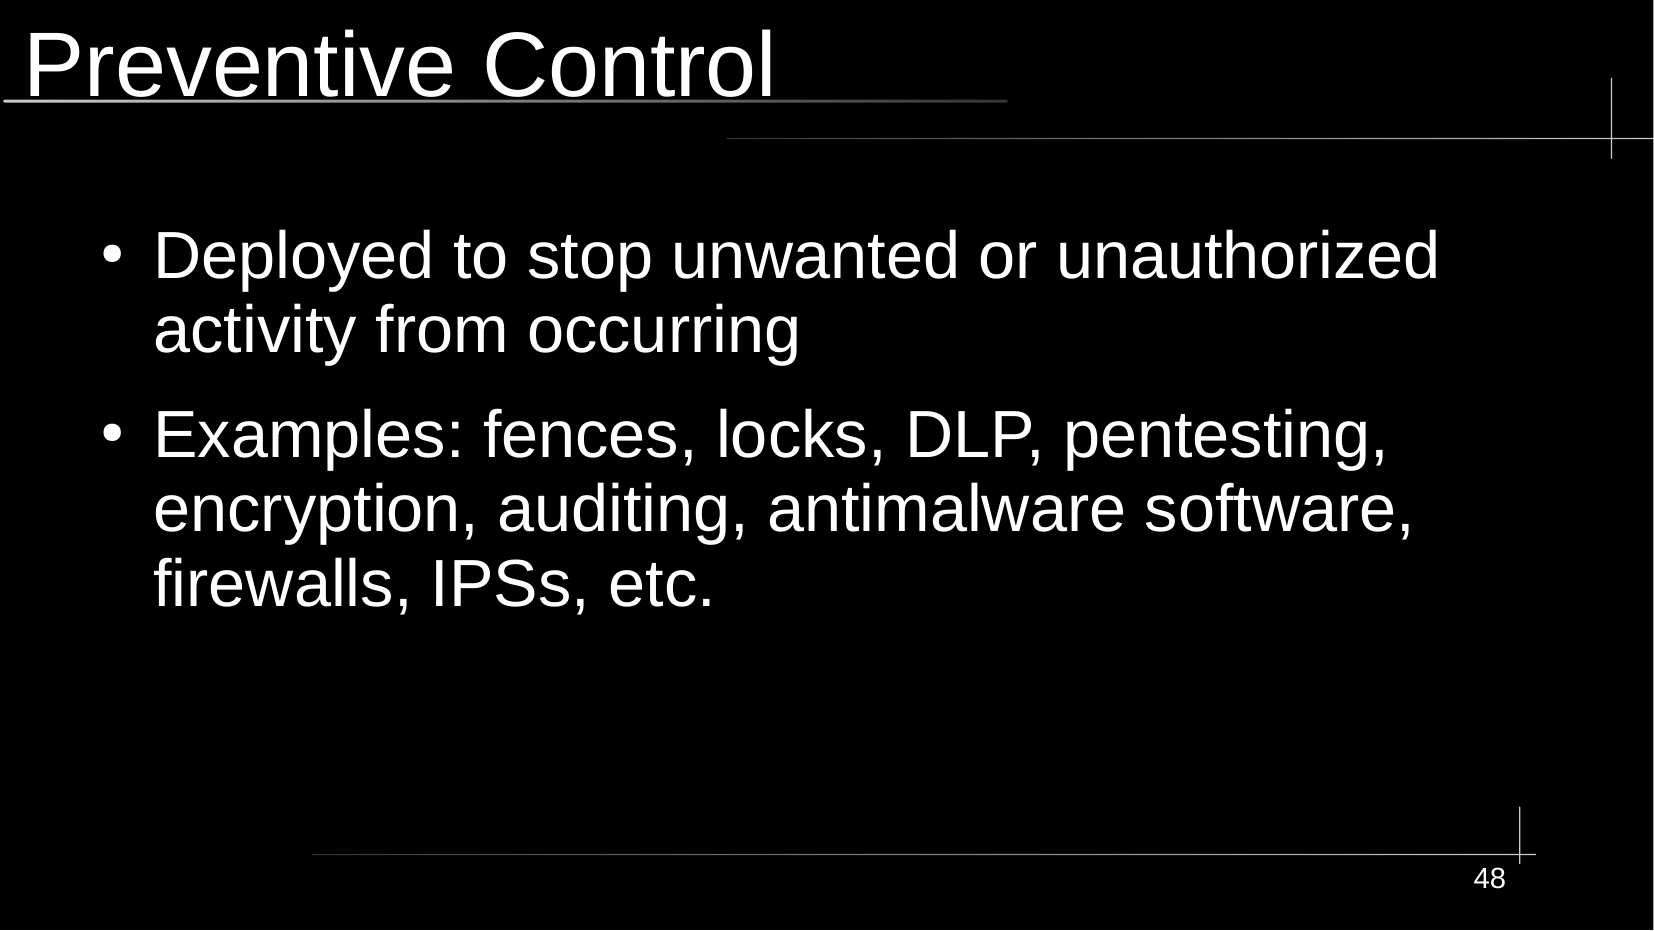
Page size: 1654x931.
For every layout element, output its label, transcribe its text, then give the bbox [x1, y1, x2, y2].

list Deployed to stop unwanted or unauthorized activity from occurring Examples: fences, locks, DLP, pentesting, encryption, auditing, antimalware software, firewalls, IPSs, etc. [82, 217, 1571, 863]
title Preventive Control [23, 11, 1589, 119]
